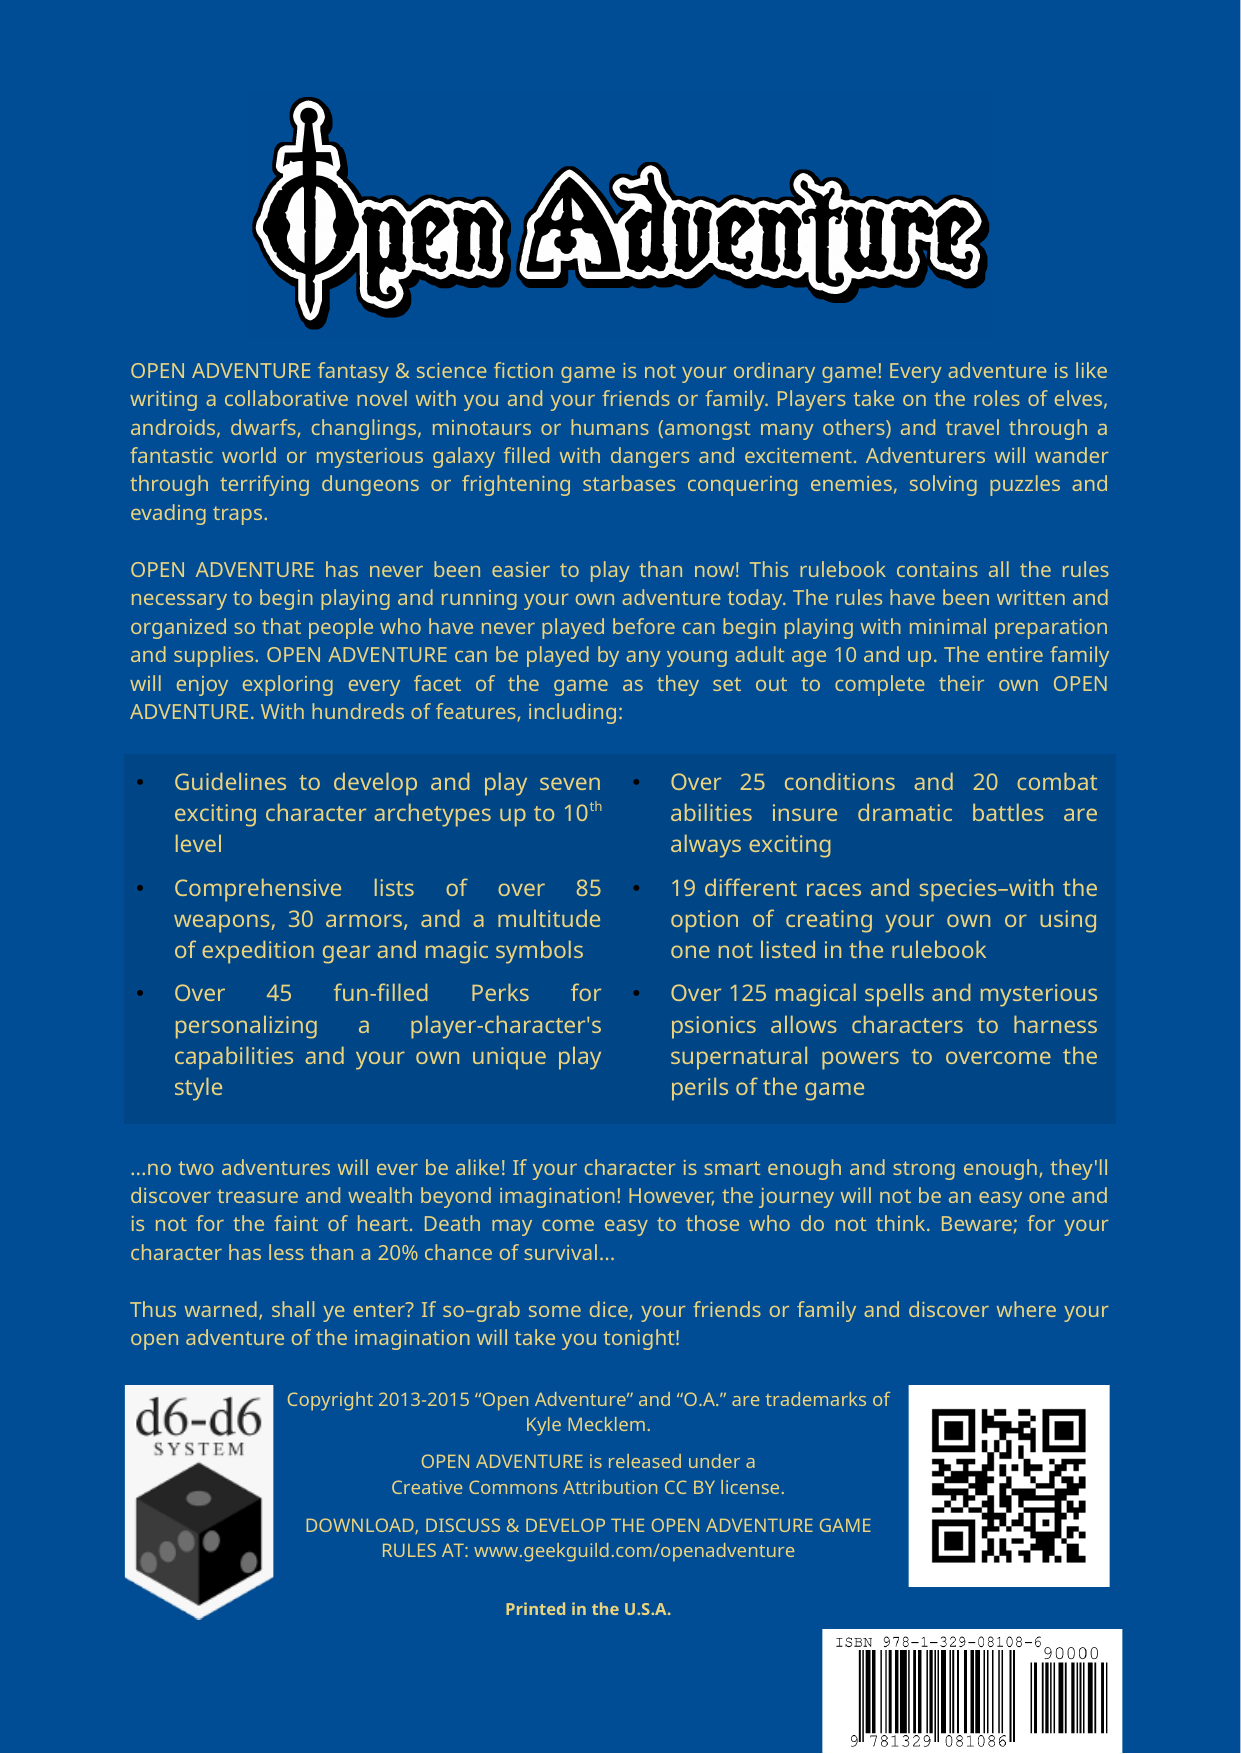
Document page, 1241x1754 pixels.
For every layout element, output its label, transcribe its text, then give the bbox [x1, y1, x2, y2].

picture [908, 1385, 1110, 1587]
table_header Copyright 2013-2015 “Open Adventure” and “O.A.” are trademarks of Kyle Mecklem. OPEN ADVENTURE is released under a Creative Commons Attribution CC BY license. DOWNLOAD, DISCUSS & DEVELOP THE OPEN ADVENTURE GAME RULES AT: www.geekguild.com/openadventure Printed in the U.S.A. [274, 1380, 902, 1695]
table_header OPEN ADVENTURE fantasy & science fiction game is not your ordinary game! Every adventure is like writing a collaborative novel with you and your friends or family. Players take on the roles of elves, androids, dwarfs, changlings, minotaurs or humans (amongst many others) and travel through a fantastic world or mysterious galaxy filled with dangers and excitement. Adventurers will wander through terrifying dungeons or frightening starbases conquering enemies, solving puzzles and evading traps. OPEN ADVENTURE has never been easier to play than now! This rulebook contains all the rules necessary to begin playing and running your own adventure today. The rules have been written and organized so that people who have never played before can begin playing with minimal preparation and supplies. OPEN ADVENTURE can be played by any young adult age 10 and up. The entire family will enjoy exploring every facet of the game as they set out to complete their own OPEN ADVENTURE. With hundreds of features, including: [124, 350, 1116, 731]
table_header Guidelines to develop and play seven exciting character archetypes up to 10th level Comprehensive lists of over 85 weapons, 30 armors, and a multitude of expedition gear and magic symbols Over 45 fun-filled Perks for personalizing a player-character's capabilities and your own unique play style Over 25 conditions and 20 combat abilities insure dramatic battles are always exciting 19 different races and species–with the option of creating your own or using one not listed in the rulebook Over 125 magical spells and mysterious psionics allows characters to harness supernatural powers to overcome the perils of the game [124, 754, 1116, 1124]
table_header [124, 1380, 274, 1385]
picture [124, 1385, 274, 1620]
picture [248, 92, 993, 339]
table_header [124, 1620, 274, 1695]
picture [822, 1629, 1123, 1754]
table_header ...no two adventures will ever be alike! If your character is smart enough and strong enough, they'll discover treasure and wealth beyond imagination! However, the journey will not be an easy one and is not for the faint of heart. Death may come easy to those who do not think. Beware; for your character has less than a 20% chance of survival... Thus warned, shall ye enter? If so–grab some dice, your friends or family and discover where your open adventure of the imagination will take you tonight! [124, 1147, 1116, 1357]
table_header [902, 1380, 1116, 1629]
